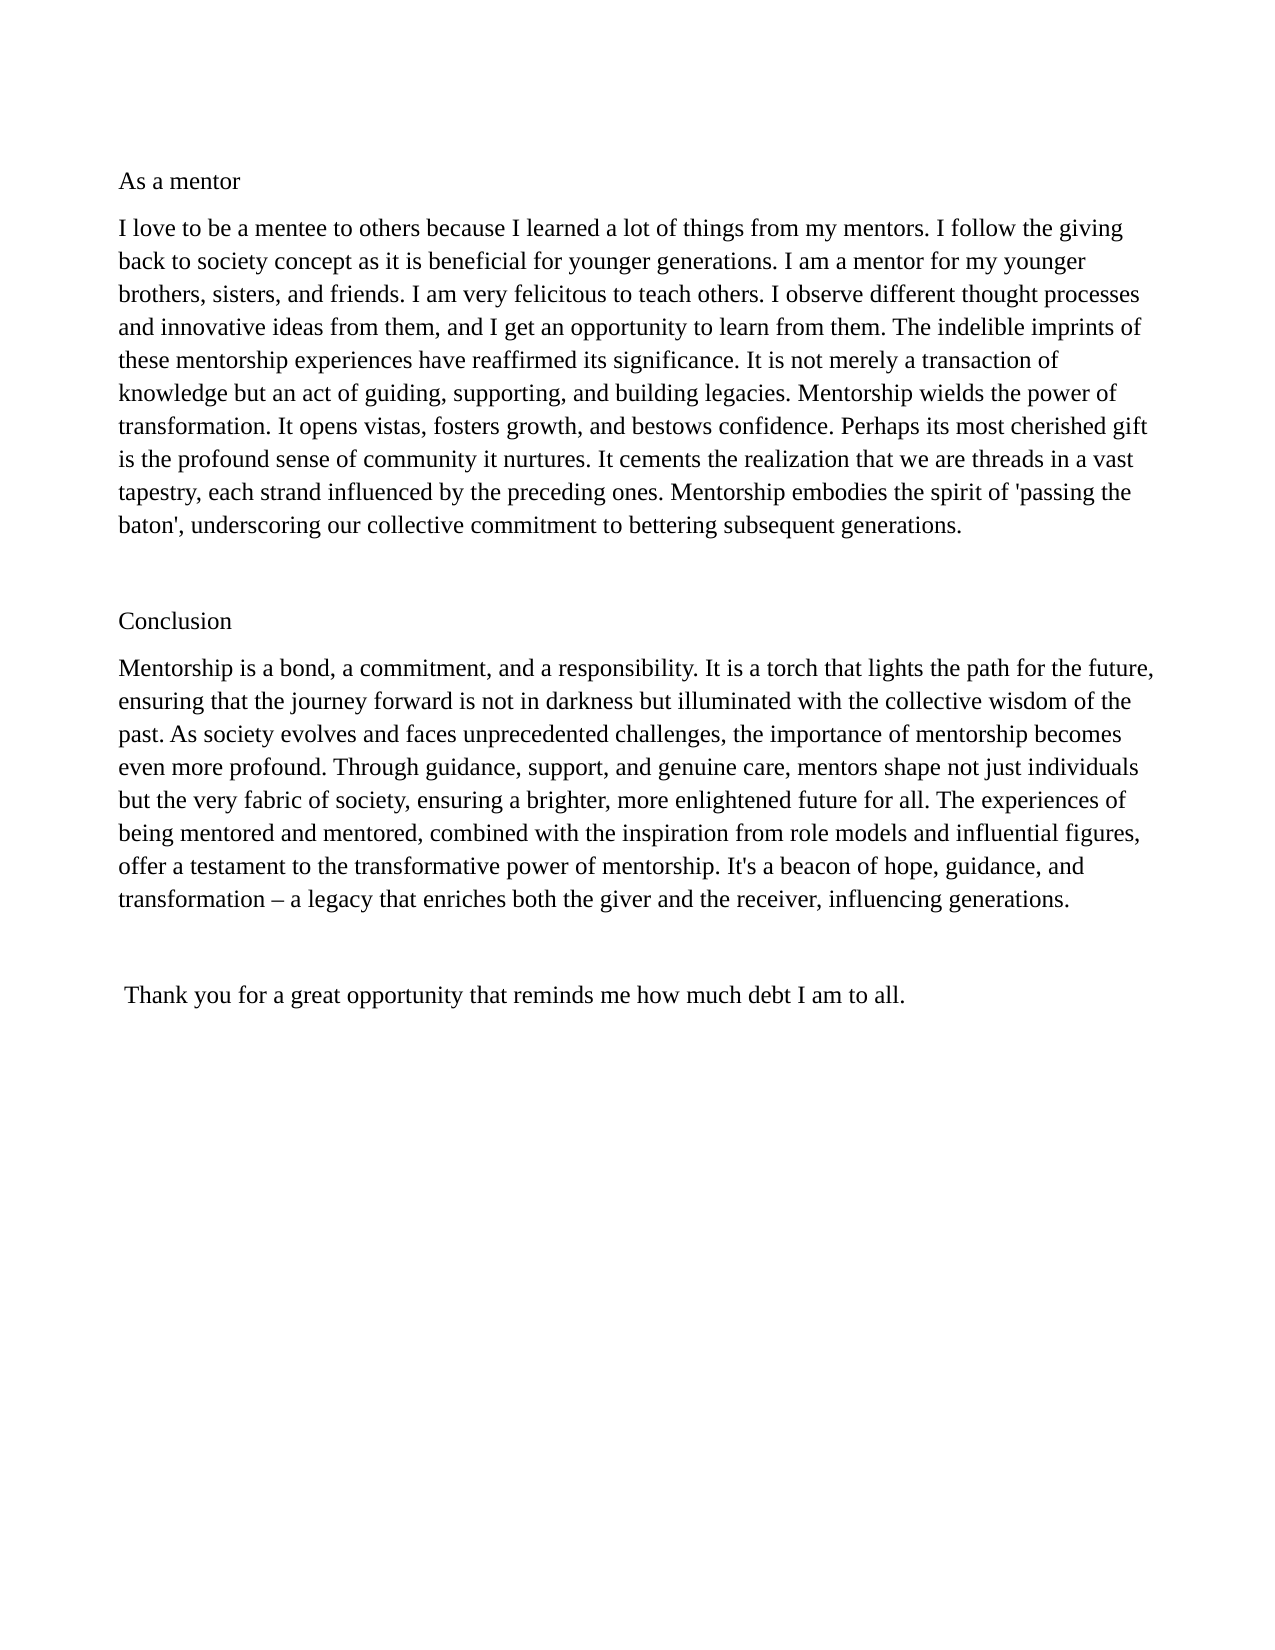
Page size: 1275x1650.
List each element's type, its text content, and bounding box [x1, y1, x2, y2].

text Thank you for a great opportunity that reminds me how much debt I am to all. [118, 980, 1157, 1008]
text As a mentor [118, 166, 1157, 194]
text I love to be a mentee to others because I learned a lot of things from my mentors. I follow the giving back to society concept as it is beneficial for younger generations. I am a mentor for my younger brothers, sisters, and friends. I am very felicitous to teach others. I observe different thought processes and innovative ideas from them, and I get an opportunity to learn from them. The indelible imprints of these mentorship experiences have reaffirmed its significance. It is not merely a transaction of knowledge but an act of guiding, supporting, and building legacies. Mentorship wields the power of transformation. It opens vistas, fosters growth, and bestows confidence. Perhaps its most cherished gift is the profound sense of community it nurtures. It cements the realization that we are threads in a vast tapestry, each strand influenced by the preceding ones. Mentorship embodies the spirit of 'passing the baton', underscoring our collective commitment to bettering subsequent generations. [118, 213, 1157, 539]
text Conclusion [118, 606, 1157, 634]
text Mentorship is a bond, a commitment, and a responsibility. It is a torch that lights the path for the future, ensuring that the journey forward is not in darkness but illuminated with the collective wisdom of the past. As society evolves and faces unprecedented challenges, the importance of mentorship becomes even more profound. Through guidance, support, and genuine care, mentors shape not just individuals but the very fabric of society, ensuring a brighter, more enlightened future for all. The experiences of being mentored and mentored, combined with the inspiration from role models and influential figures, offer a testament to the transformative power of mentorship. It's a beacon of hope, guidance, and transformation – a legacy that enriches both the giver and the receiver, influencing generations. [118, 653, 1157, 913]
